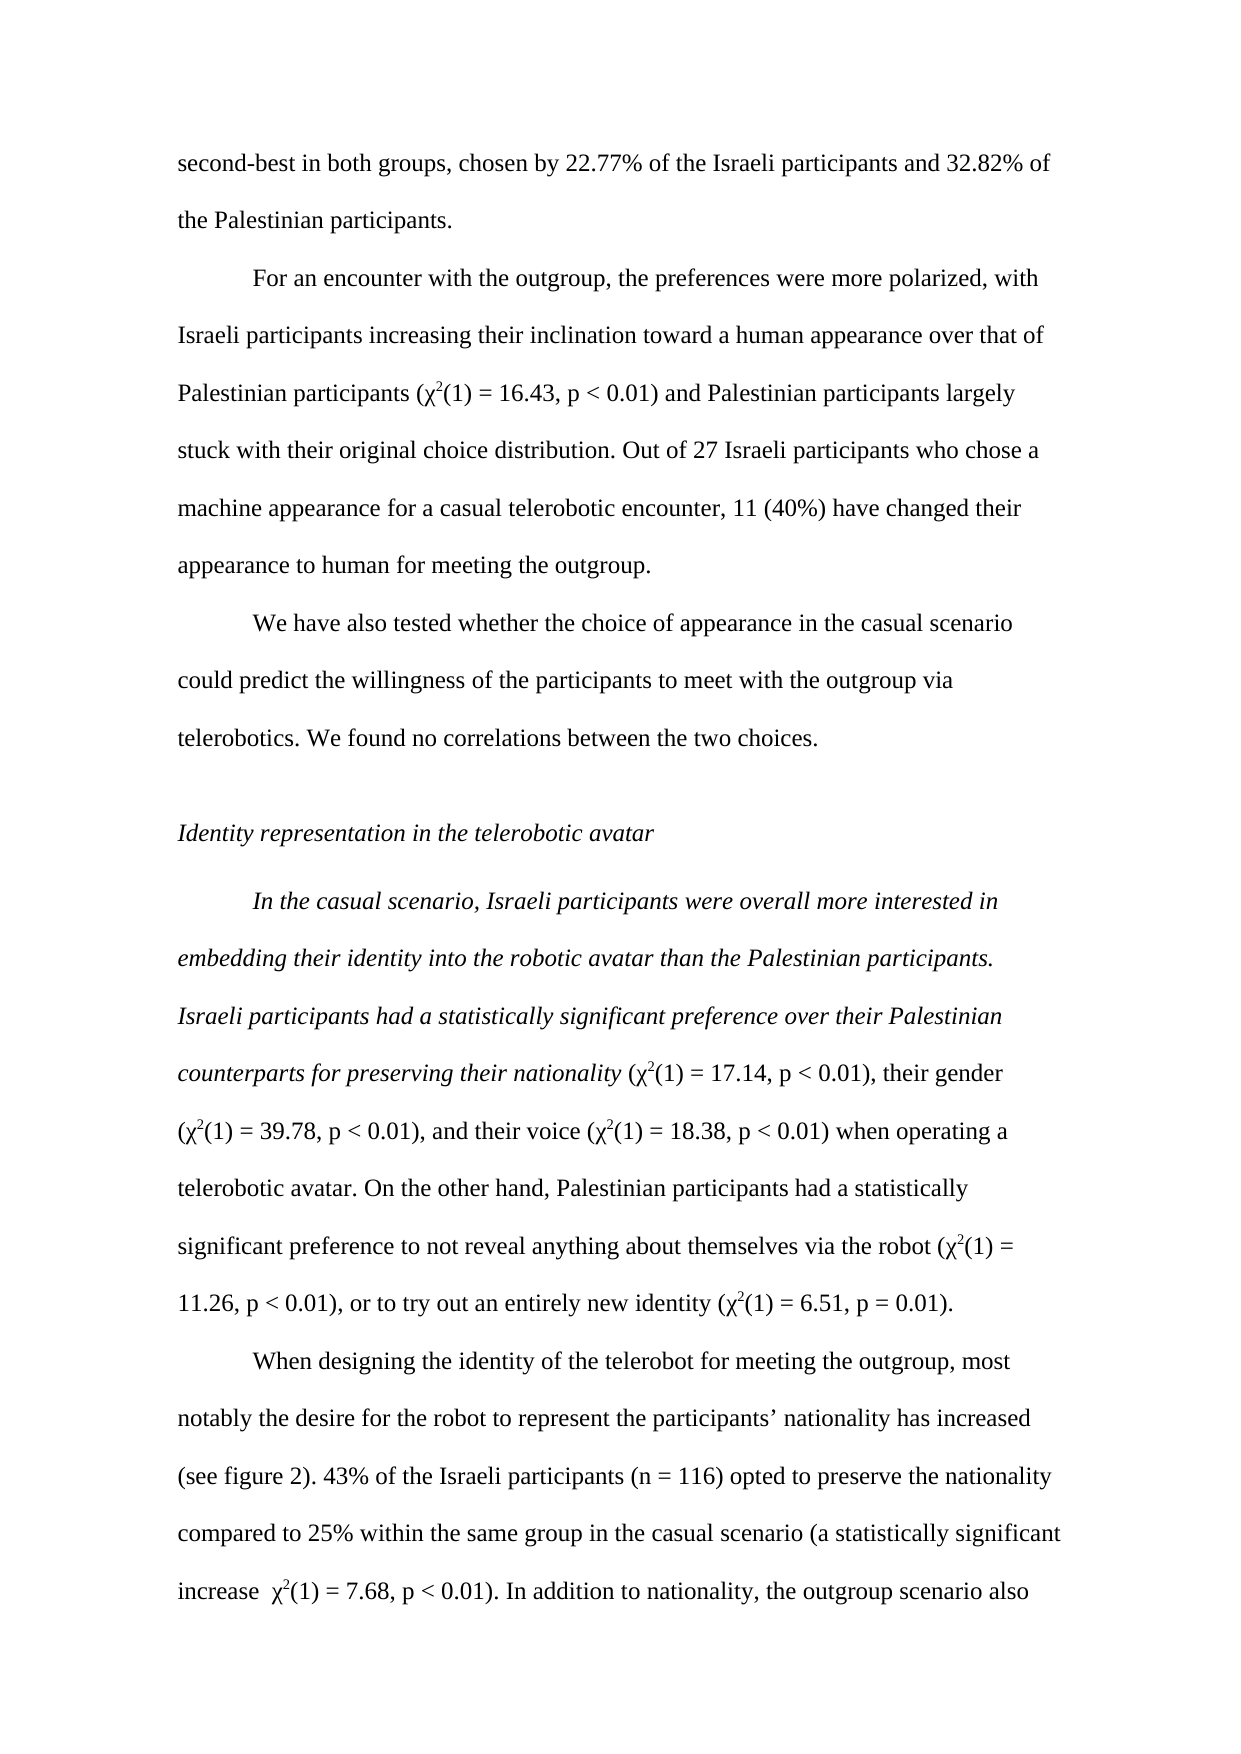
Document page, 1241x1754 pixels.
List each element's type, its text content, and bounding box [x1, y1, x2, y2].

text In the casual scenario, Israeli participants were overall more interested in embedding their identity into the robotic avatar than the Palestinian participants. Israeli participants had a statistically significant preference over their Palestinian counterparts for preserving their nationality (χ2(1) = 17.14, p < 0.01), their gender (χ2(1) = 39.78, p < 0.01), and their voice (χ2(1) = 18.38, p < 0.01) when operating a telerobotic avatar. On the other hand, Palestinian participants had a statistically significant preference to not reveal anything about themselves via the robot (χ2(1) = 11.26, p < 0.01), or to try out an entirely new identity (χ2(1) = 6.51, p = 0.01). [177, 886, 1063, 1317]
subtitle Identity representation in the telerobotic avatar [177, 818, 1004, 846]
text When designing the identity of the telerobot for meeting the outgroup, most notably the desire for the robot to represent the participants’ nationality has increased (see figure 2). 43% of the Israeli participants (n = 116) opted to preserve the nationality compared to 25% within the same group in the casual scenario (a statistically significant increase χ2(1) = 7.68, p < 0.01). In addition to nationality, the outgroup scenario also [177, 1346, 1063, 1604]
text For an encounter with the outgroup, the preferences were more polarized, with Israeli participants increasing their inclination toward a human appearance over that of Palestinian participants (χ2(1) = 16.43, p < 0.01) and Palestinian participants largely stuck with their original choice distribution. Out of 27 Israeli participants who chose a machine appearance for a casual telerobotic encounter, 11 (40%) have changed their appearance to human for meeting the outgroup. [177, 263, 1063, 579]
text second-best in both groups, chosen by 22.77% of the Israeli participants and 32.82% of the Palestinian participants. [177, 148, 1063, 234]
text We have also tested whether the choice of appearance in the casual scenario could predict the willingness of the participants to meet with the outgroup via telerobotics. We found no correlations between the two choices. [177, 608, 1063, 751]
